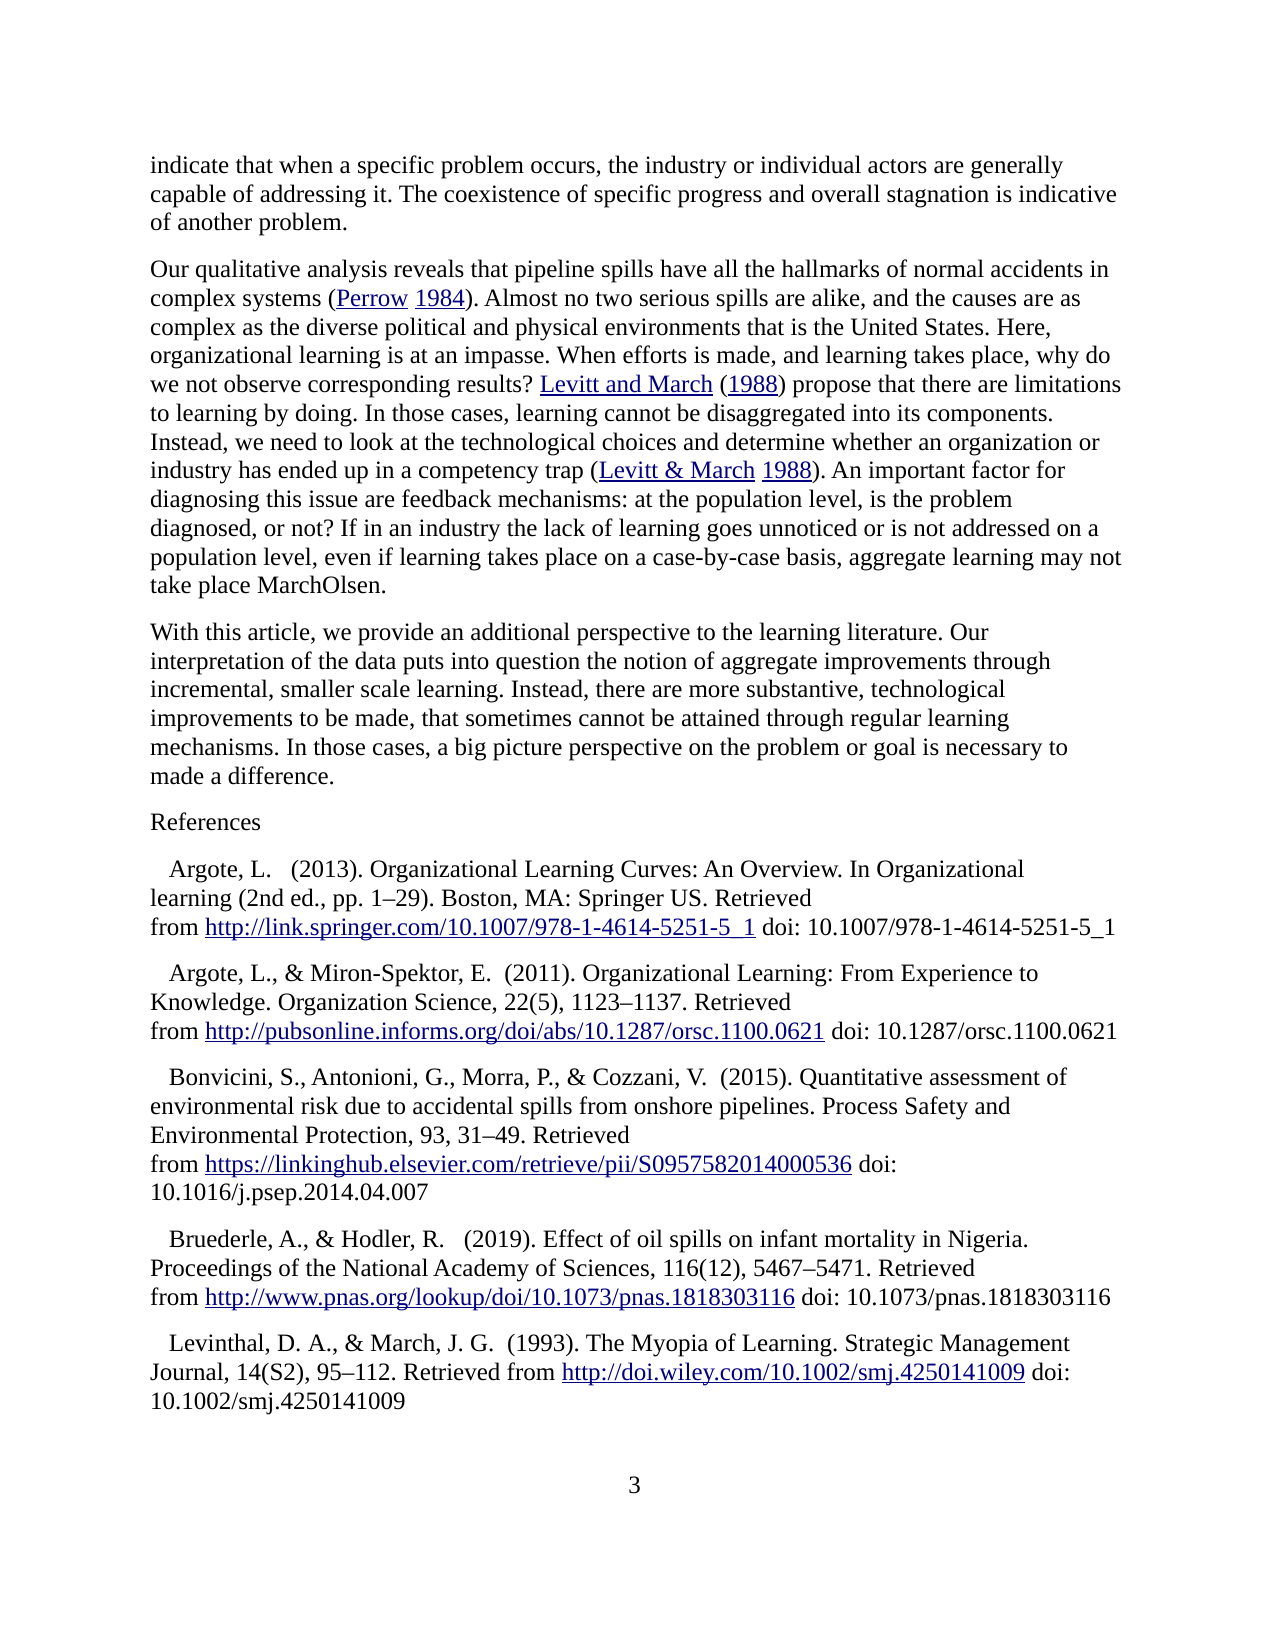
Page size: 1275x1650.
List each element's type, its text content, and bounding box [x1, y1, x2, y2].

text Bonvicini, S., Antonioni, G., Morra, P., & Cozzani, V. (2015). Quantitative assessment of environmental risk due to accidental spills from onshore pipelines. Process Safety and Environmental Protection, 93, 31–49. Retrieved from https://linkinghub.elsevier.com/retrieve/pii/S0957582014000536 doi: 10.1016/j.psep.2014.04.007 [150, 1062, 1125, 1206]
text Bruederle, A., & Hodler, R. (2019). Effect of oil spills on infant mortality in Nigeria. Proceedings of the National Academy of Sciences, 116(12), 5467–5471. Retrieved from http://www.pnas.org/lookup/doi/10.1073/pnas.1818303116 doi: 10.1073/pnas.1818303116 [150, 1224, 1125, 1310]
text Levinthal, D. A., & March, J. G. (1993). The Myopia of Learning. Strategic Management Journal, 14(S2), 95–112. Retrieved from http://doi.wiley.com/10.1002/smj.4250141009 doi: 10.1002/smj.4250141009 [150, 1328, 1125, 1414]
text Our qualitative analysis reveals that pipeline spills have all the hallmarks of normal accidents in complex systems (Perrow 1984). Almost no two serious spills are alike, and the causes are as complex as the diverse political and physical environments that is the United States. Here, organizational learning is at an impasse. When efforts is made, and learning takes place, why do we not observe corresponding results? Levitt and March (1988) propose that there are limitations to learning by doing. In those cases, learning cannot be disaggregated into its components. Instead, we need to look at the technological choices and determine whether an organization or industry has ended up in a competency trap (Levitt & March 1988). An important factor for diagnosing this issue are feedback mechanisms: at the population level, is the problem diagnosed, or not? If in an industry the lack of learning goes unnoticed or is not addressed on a population level, even if learning takes place on a case-by-case basis, aggregate learning may not take place MarchOlsen. [150, 254, 1125, 599]
text Argote, L., & Miron-Spektor, E. (2011). Organizational Learning: From Experience to Knowledge. Organization Science, 22(5), 1123–1137. Retrieved from http://pubsonline.informs.org/doi/abs/10.1287/orsc.1100.0621 doi: 10.1287/orsc.1100.0621 [150, 958, 1125, 1044]
text With this article, we provide an additional perspective to the learning literature. Our interpretation of the data puts into question the notion of aggregate improvements through incremental, smaller scale learning. Instead, there are more substantive, technological improvements to be made, that sometimes cannot be attained through regular learning mechanisms. In those cases, a big picture perspective on the problem or goal is necessary to made a difference. [150, 617, 1125, 789]
text Argote, L. (2013). Organizational Learning Curves: An Overview. In Organizational learning (2nd ed., pp. 1–29). Boston, MA: Springer US. Retrieved from http://link.springer.com/10.1007/978-1-4614-5251-5_1 doi: 10.1007/978-1-4614-5251-5_1 [150, 854, 1125, 940]
text References [150, 807, 1125, 836]
text indicate that when a specific problem occurs, the industry or individual actors are generally capable of addressing it. The coexistence of specific progress and overall stagnation is indicative of another problem. [150, 150, 1125, 236]
